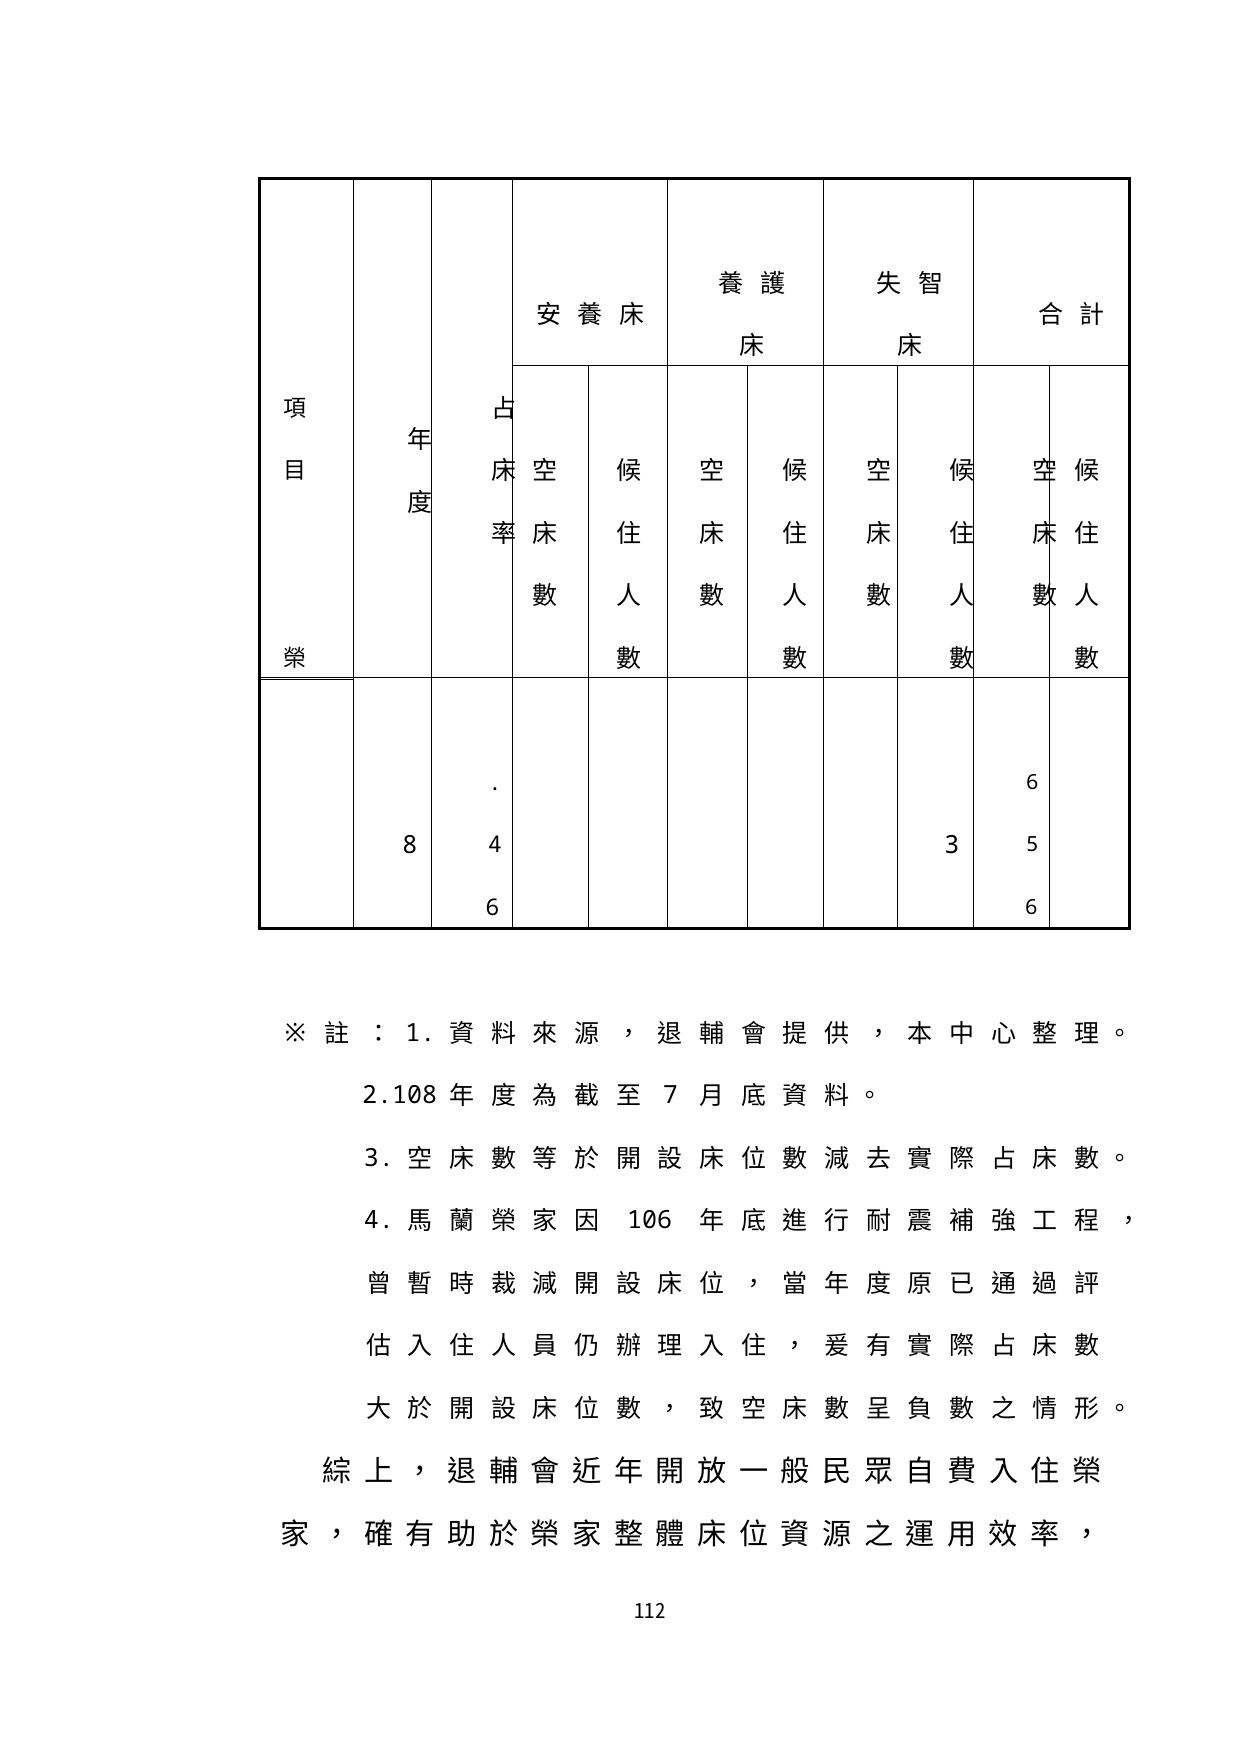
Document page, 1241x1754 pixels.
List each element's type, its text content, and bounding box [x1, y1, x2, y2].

table_cell 空床數 [974, 366, 1049, 677]
table_cell 空床數 [824, 366, 897, 677]
table_cell 候住人數 [748, 366, 823, 677]
table_cell [824, 678, 897, 927]
table_header 安養床 [513, 180, 667, 365]
table_header 養護床 [668, 180, 823, 365]
table_header 年度 [354, 180, 431, 677]
table_cell 候住人數 [589, 366, 667, 677]
table_cell 空床數 [668, 366, 747, 677]
table_cell 3 [898, 678, 973, 927]
table_cell [748, 678, 823, 927]
text 綜上，退輔會近年開放一般民眾自費入住榮家，確有助於榮家整體床位資源之運用效率， [250, 1427, 1108, 1552]
table_cell [513, 678, 588, 927]
table_cell .46 [432, 678, 512, 927]
text 2.108年度為截至7月底資料。 [325, 1052, 1108, 1115]
table_cell [261, 680, 353, 927]
table_cell 8 [354, 678, 431, 927]
table_cell 空床數 [513, 366, 588, 677]
table_cell 候住人數 [898, 366, 973, 677]
table_header 失智床 [824, 180, 973, 365]
table_cell [1050, 678, 1128, 927]
table_header 占床率 [432, 180, 512, 677]
text 3.空床數等於開設床位數減去實際占床數。 [325, 1115, 1108, 1177]
table_cell [589, 678, 667, 927]
table_header 合計 [974, 180, 1128, 365]
text 4.馬蘭榮家因106年底進行耐震補強工程，曾暫時裁減開設床位，當年度原已通過評估入住人員仍辦理入住，爰有實際占床數大於開設床位數，致空床數呈負數之情形。 [325, 1177, 1108, 1427]
table_cell [668, 678, 747, 927]
table_header 項目 榮家別 [261, 180, 353, 677]
table_cell 候住人數 [1050, 366, 1128, 677]
text ※註：1.資料來源，退輔會提供，本中心整理。 [250, 990, 1108, 1052]
table_cell 656 [974, 678, 1049, 927]
